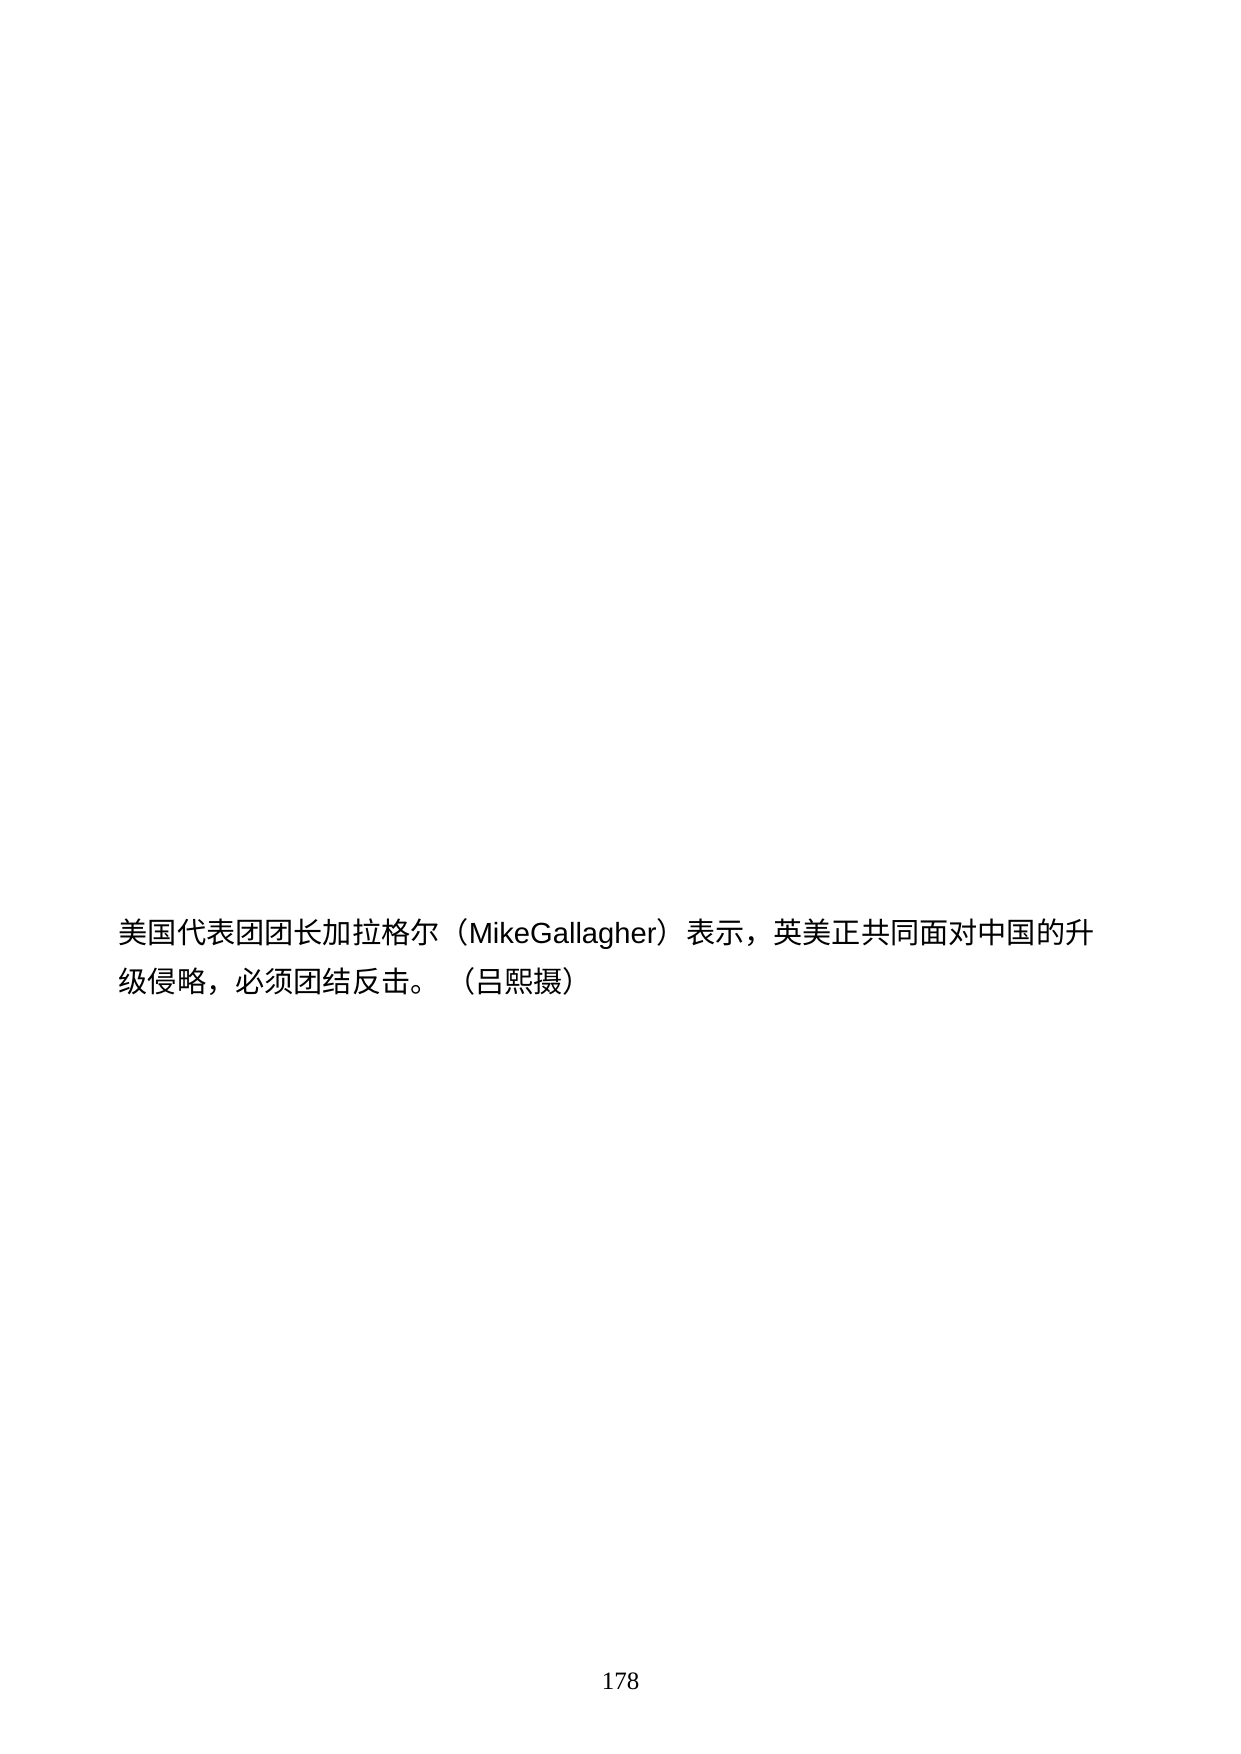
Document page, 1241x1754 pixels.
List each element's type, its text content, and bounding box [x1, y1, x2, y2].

text 美国代表团团长加拉格尔（MikeGallagher）表示，英美正共同面对中国的升级侵略，必须团结反击。 （吕熙摄） [118, 118, 1122, 1001]
